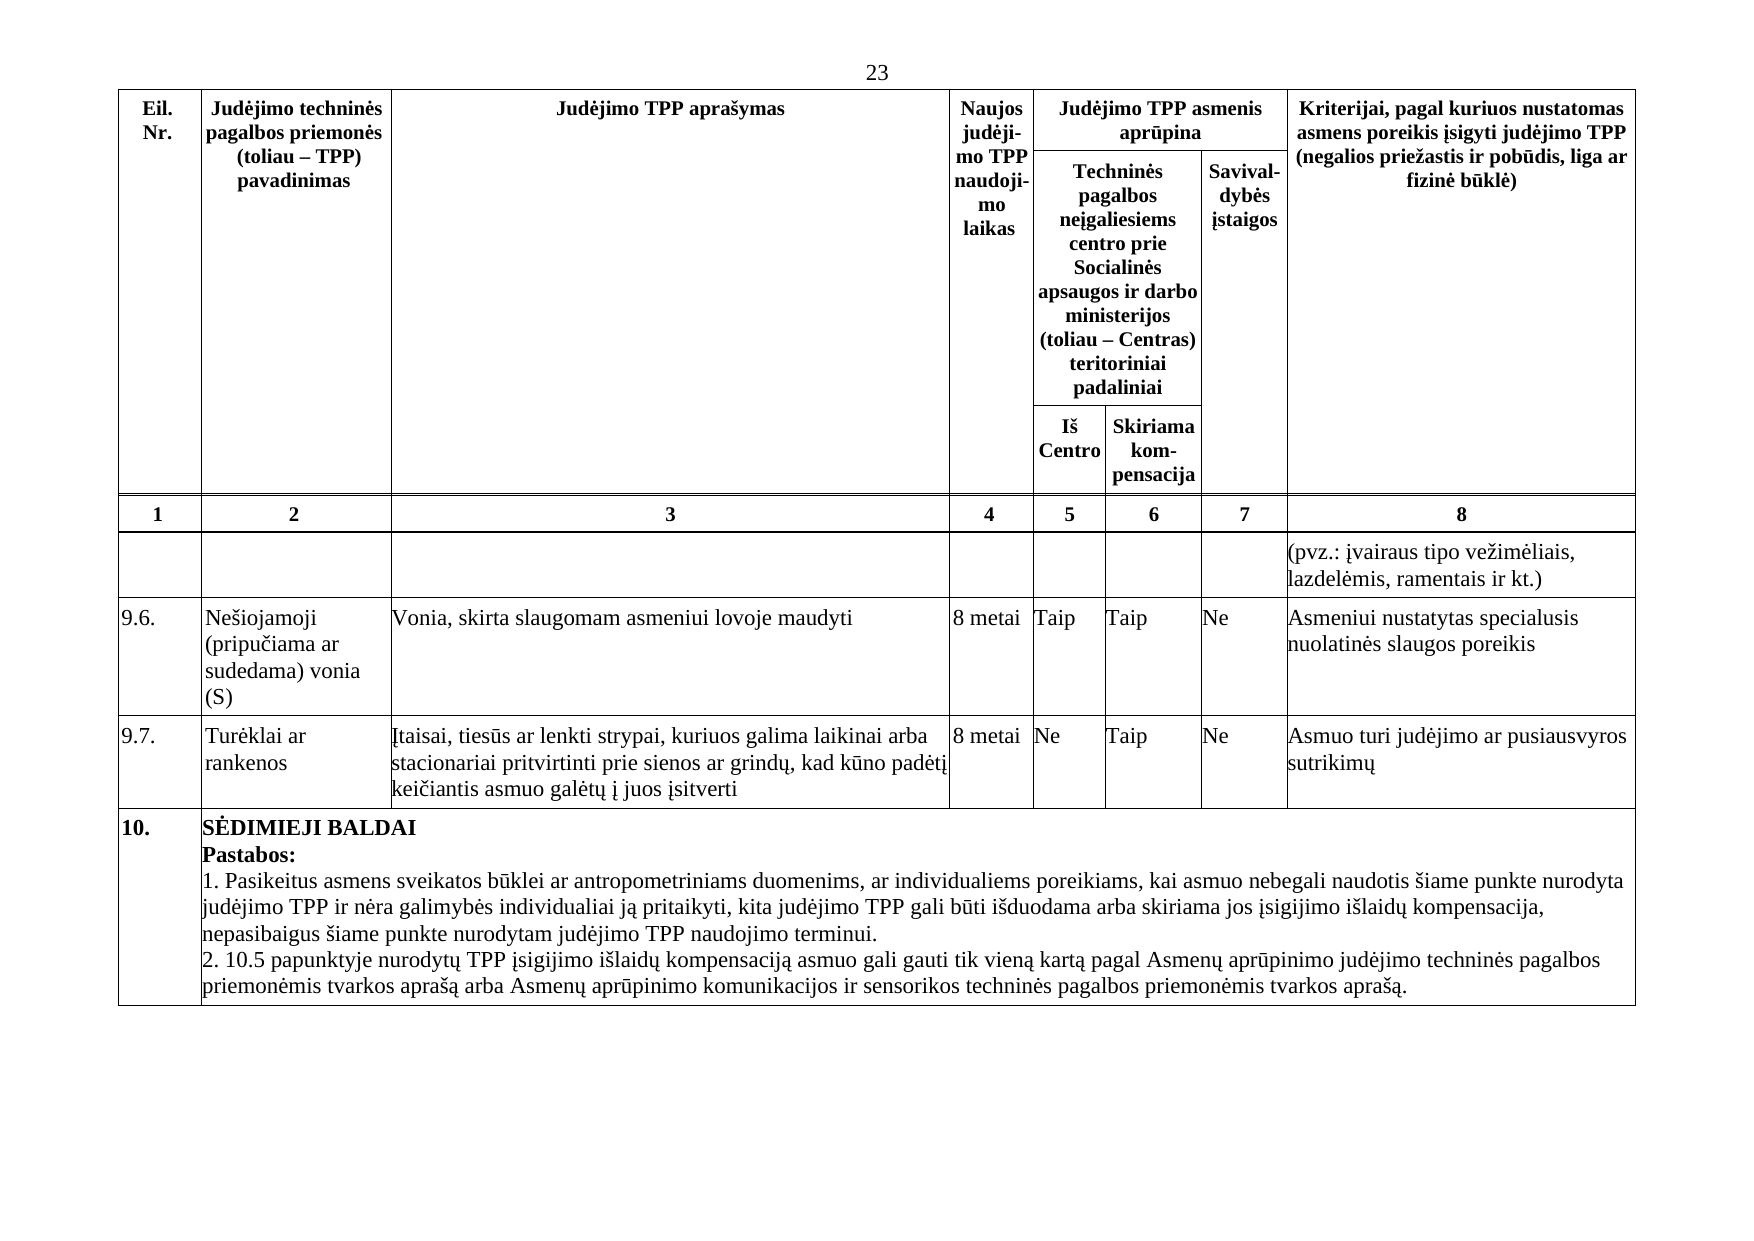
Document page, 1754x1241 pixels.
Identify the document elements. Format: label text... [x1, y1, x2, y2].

table_cell 2 [202, 496, 391, 531]
table_cell [119, 533, 201, 597]
table_cell 5 [1034, 496, 1105, 531]
table_cell [202, 533, 391, 597]
table_cell 8 metai [950, 598, 1033, 715]
table_cell 4 [950, 496, 1033, 531]
table_cell Taip [1034, 598, 1105, 715]
table_header Naujos judėji- mo TPP naudoji-mo laikas [950, 90, 1033, 492]
table_cell 8 metai [950, 716, 1033, 807]
table_cell 10. [119, 809, 201, 1005]
table_cell Iš Centro [1034, 406, 1105, 492]
table_cell 7 [1202, 496, 1287, 531]
table_cell 3 [392, 496, 949, 531]
table_cell Skiriama kom-pensacija [1106, 406, 1201, 492]
table_cell 6 [1106, 496, 1201, 531]
table_cell SĖDIMIEJI BALDAI Pastabos: 1. Pasikeitus asmens sveikatos būklei ar antropometriniams duomenims, ar individualiems poreikiams, kai asmuo nebegali naudotis šiame punkte nurodyta judėjimo TPP ir nėra galimybės individualiai ją pritaikyti, kita judėjimo TPP gali būti išduodama arba skiriama jos įsigijimo išlaidų kompensacija, nepasibaigus šiame punkte nurodytam judėjimo TPP naudojimo terminui. 2. 10.5 papunktyje nurodytų TPP įsigijimo išlaidų kompensaciją asmuo gali gauti tik vieną kartą pagal Asmenų aprūpinimo judėjimo techninės pagalbos priemonėmis tvarkos aprašą arba Asmenų aprūpinimo komunikacijos ir sensorikos techninės pagalbos priemonėmis tvarkos aprašą. [202, 809, 1635, 1005]
table_cell 9.7. [119, 716, 201, 807]
table_cell Techninės pagalbos neįgaliesiems centro prie Socialinės apsaugos ir darbo ministerijos (toliau – Centras) teritoriniai padaliniai [1034, 151, 1201, 405]
table_cell Vonia, skirta slaugomam asmeniui lovoje maudyti [392, 598, 949, 715]
table_cell 1 [119, 496, 201, 531]
table_header Judėjimo TPP aprašymas [392, 90, 949, 492]
table_cell Ne [1034, 716, 1105, 807]
table_cell Turėklai ar rankenos [202, 716, 391, 807]
table_cell 8 [1288, 496, 1635, 531]
table_cell Taip [1106, 716, 1201, 807]
table_cell [1202, 533, 1287, 597]
table_cell [950, 533, 1033, 597]
table_cell Ne [1202, 716, 1287, 807]
table_cell Įtaisai, tiesūs ar lenkti strypai, kuriuos galima laikinai arba stacionariai pritvirtinti prie sienos ar grindų, kad kūno padėtį keičiantis asmuo galėtų į juos įsitverti [392, 716, 949, 807]
table_cell [1106, 533, 1201, 597]
table_cell Asmeniui nustatytas specialusis nuolatinės slaugos poreikis [1288, 598, 1635, 715]
table_cell 9.6. [119, 598, 201, 715]
table_cell Taip [1106, 598, 1201, 715]
table_cell [1034, 533, 1105, 597]
table_header Kriterijai, pagal kuriuos nustatomas asmens poreikis įsigyti judėjimo TPP (negalios priežastis ir pobūdis, liga ar fizinė būklė) [1288, 90, 1635, 492]
table_cell Ne [1202, 598, 1287, 715]
table_header Eil. Nr. [119, 90, 201, 492]
table_header Judėjimo techninės pagalbos priemonės (toliau – TPP) pavadinimas [202, 90, 391, 492]
table_cell (pvz.: įvairaus tipo vežimėliais, lazdelėmis, ramentais ir kt.) [1288, 533, 1635, 597]
table_cell [392, 533, 949, 597]
table_header Judėjimo TPP asmenis aprūpina [1034, 90, 1287, 149]
table_cell Savival-dybės įstaigos [1202, 151, 1287, 492]
table_cell Asmuo turi judėjimo ar pusiausvyros sutrikimų [1288, 716, 1635, 807]
table_cell Nešiojamoji (pripučiama ar sudedama) vonia (S) [202, 598, 391, 715]
